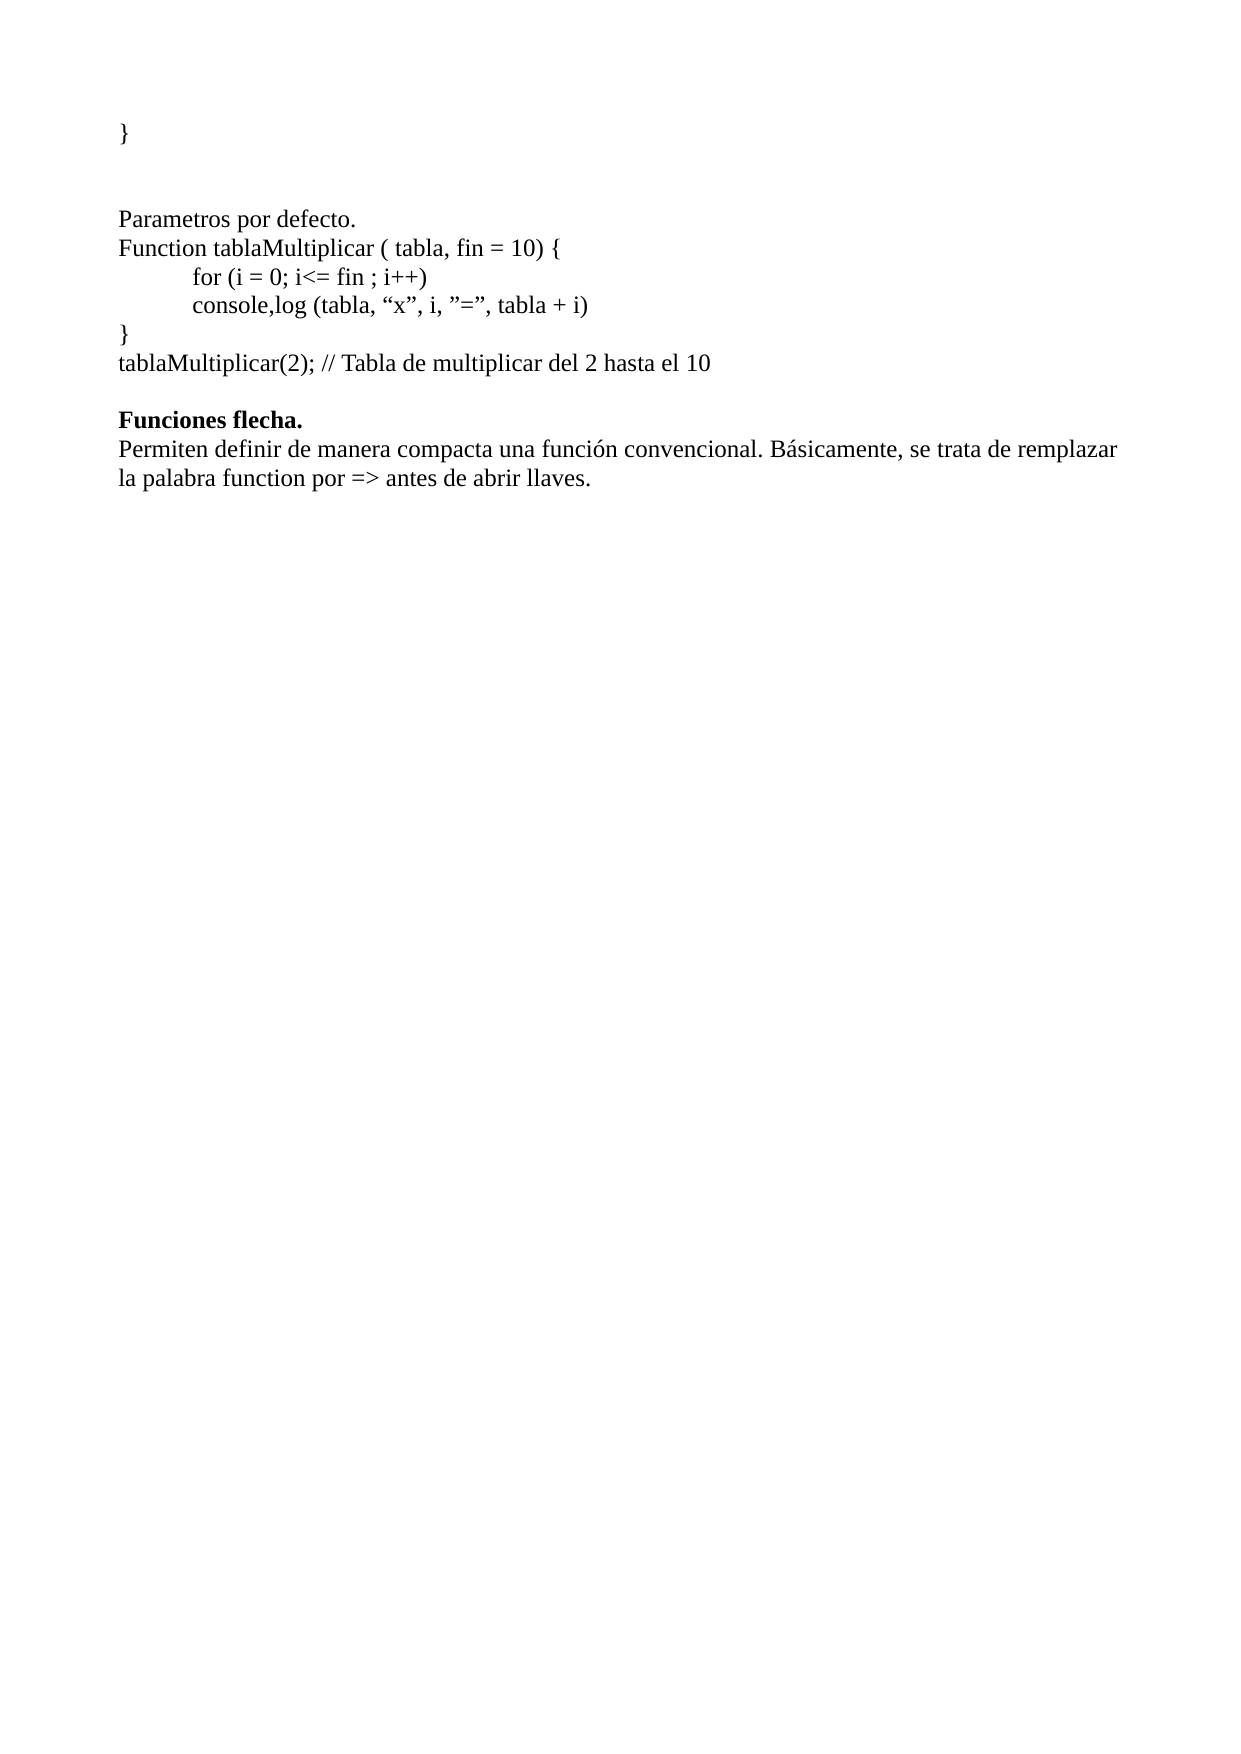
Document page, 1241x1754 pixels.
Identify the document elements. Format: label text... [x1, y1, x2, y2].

text Permiten definir de manera compacta una función convencional. Básicamente, se trata de remplazar la palabra function por => antes de abrir llaves. [118, 434, 1122, 492]
text tablaMultiplicar(2); // Tabla de multiplicar del 2 hasta el 10 [118, 348, 1122, 377]
text Function tablaMultiplicar ( tabla, fin = 10) { [118, 233, 1122, 262]
text Parametros por defecto. [118, 204, 1122, 233]
text Funciones flecha. [118, 406, 1122, 434]
text } [118, 319, 1122, 348]
text for (i = 0; i<= fin ; i++) [118, 262, 1122, 291]
text console,log (tabla, “x”, i, ”=”, tabla + i) [118, 291, 1122, 319]
text } [118, 118, 1122, 147]
